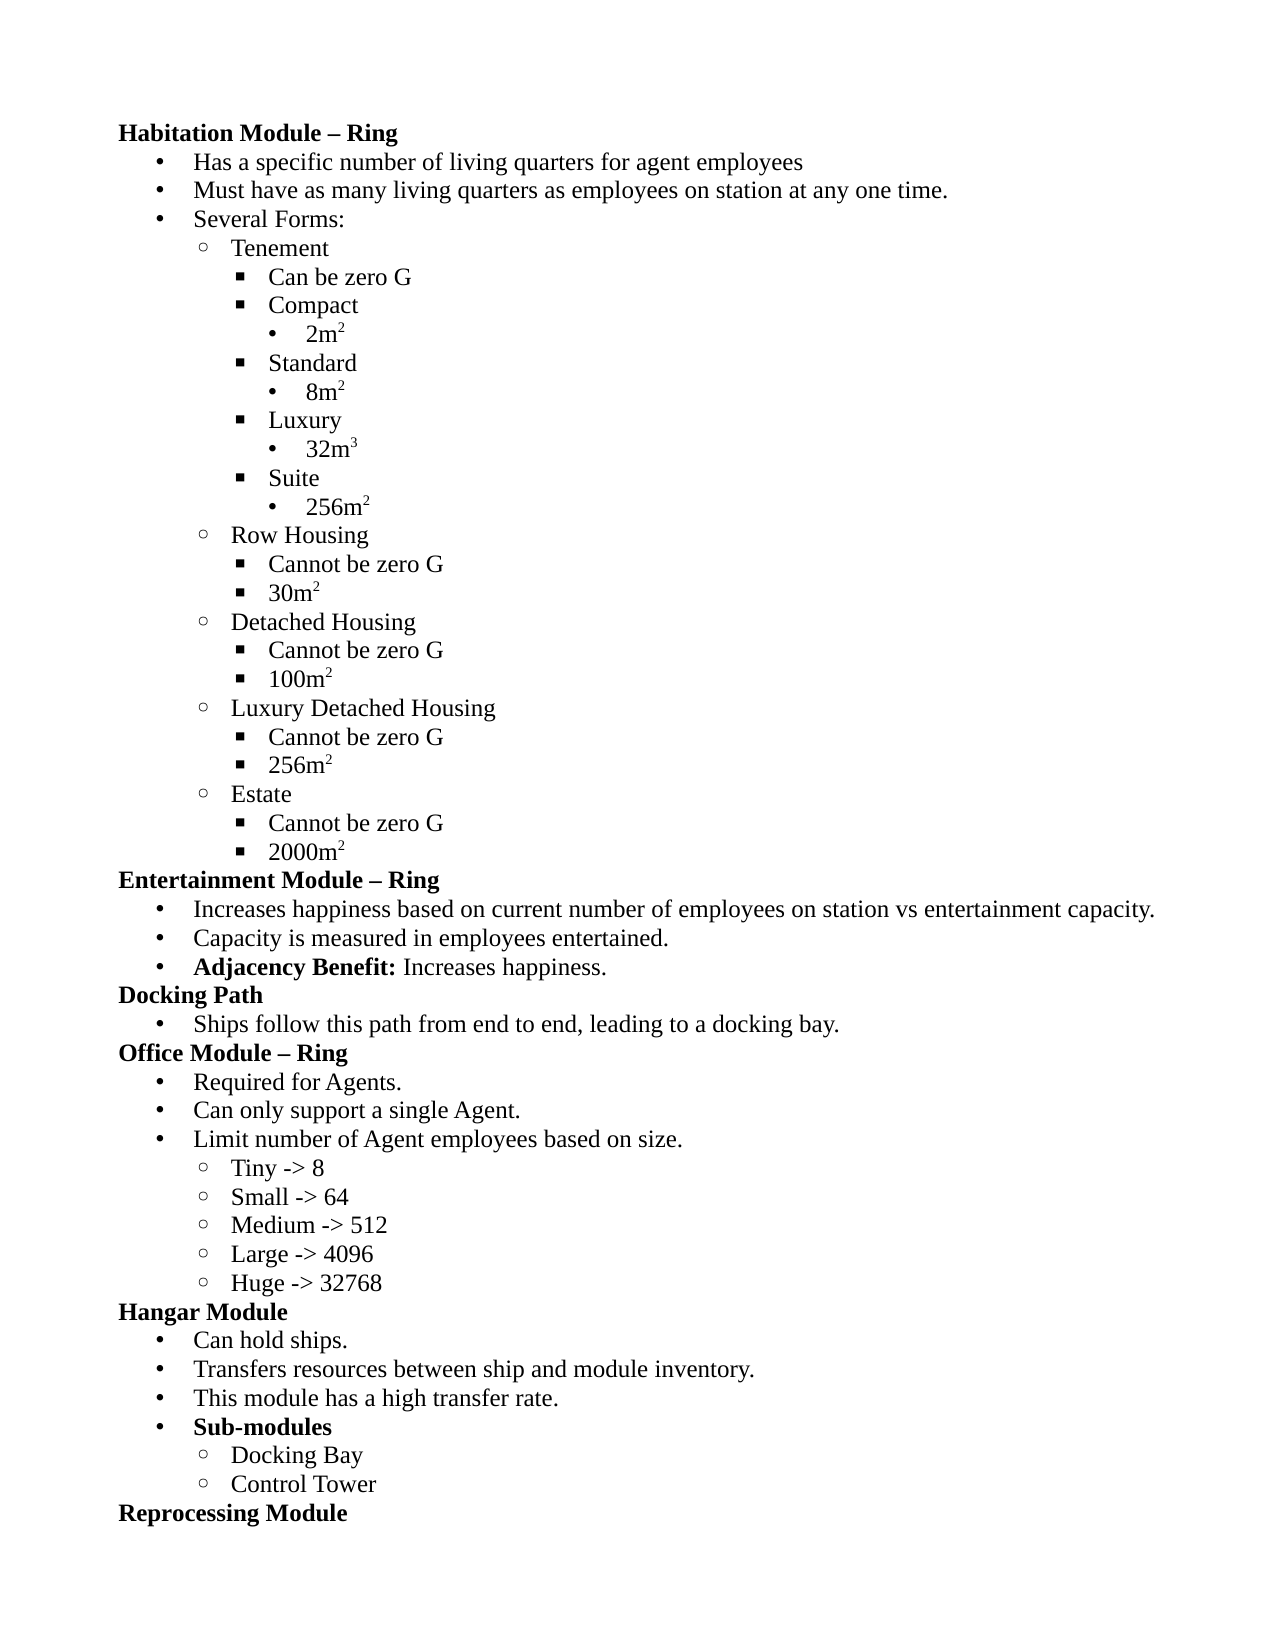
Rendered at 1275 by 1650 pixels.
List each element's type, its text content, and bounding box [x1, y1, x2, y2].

list Row Housing [193, 521, 1157, 549]
list Control Tower [193, 1469, 1157, 1498]
list Tenement [193, 233, 1157, 262]
list Transfers resources between ship and module inventory. [156, 1354, 1157, 1383]
list Sub-modules [156, 1412, 1157, 1441]
list Luxury [231, 406, 1157, 434]
list Can hold ships. [156, 1326, 1157, 1354]
list Has a specific number of living quarters for agent employees [156, 147, 1157, 176]
list Standard [231, 348, 1157, 377]
list Adjacency Benefit: Increases happiness. [156, 952, 1157, 981]
list Medium -> 512 [193, 1211, 1157, 1239]
text Office Module – Ring [118, 1038, 1157, 1067]
list 8m2 [268, 377, 1157, 406]
list Cannot be zero G [231, 636, 1157, 664]
list 256m2 [231, 751, 1157, 779]
list Capacity is measured in employees entertained. [156, 923, 1157, 952]
list Cannot be zero G [231, 722, 1157, 751]
list 30m2 [231, 578, 1157, 607]
list Huge -> 32768 [193, 1268, 1157, 1297]
list Detached Housing [193, 607, 1157, 636]
list Required for Agents. [156, 1067, 1157, 1096]
text Reprocessing Module [118, 1498, 1157, 1527]
text Habitation Module – Ring [118, 118, 1157, 147]
list Large -> 4096 [193, 1239, 1157, 1268]
text Entertainment Module – Ring [118, 866, 1157, 894]
list This module has a high transfer rate. [156, 1383, 1157, 1412]
list Increases happiness based on current number of employees on station vs entertainment capacity. [156, 894, 1157, 923]
list Luxury Detached Housing [193, 693, 1157, 722]
list Cannot be zero G [231, 549, 1157, 578]
list Cannot be zero G [231, 808, 1157, 837]
list Small -> 64 [193, 1182, 1157, 1211]
list Estate [193, 779, 1157, 808]
list Compact [231, 291, 1157, 319]
list Several Forms: [156, 204, 1157, 233]
list Can be zero G [231, 262, 1157, 291]
list 2000m2 [231, 837, 1157, 866]
list Suite [231, 463, 1157, 492]
list 256m2 [268, 492, 1157, 521]
list 100m2 [231, 664, 1157, 693]
list Ships follow this path from end to end, leading to a docking bay. [156, 1009, 1157, 1038]
text Docking Path [118, 981, 1157, 1009]
list Tiny -> 8 [193, 1153, 1157, 1182]
list 32m3 [268, 434, 1157, 463]
list 2m2 [268, 319, 1157, 348]
list Must have as many living quarters as employees on station at any one time. [156, 176, 1157, 204]
list Docking Bay [193, 1441, 1157, 1469]
list Limit number of Agent employees based on size. [156, 1124, 1157, 1153]
list Can only support a single Agent. [156, 1096, 1157, 1124]
text Hangar Module [118, 1297, 1157, 1326]
